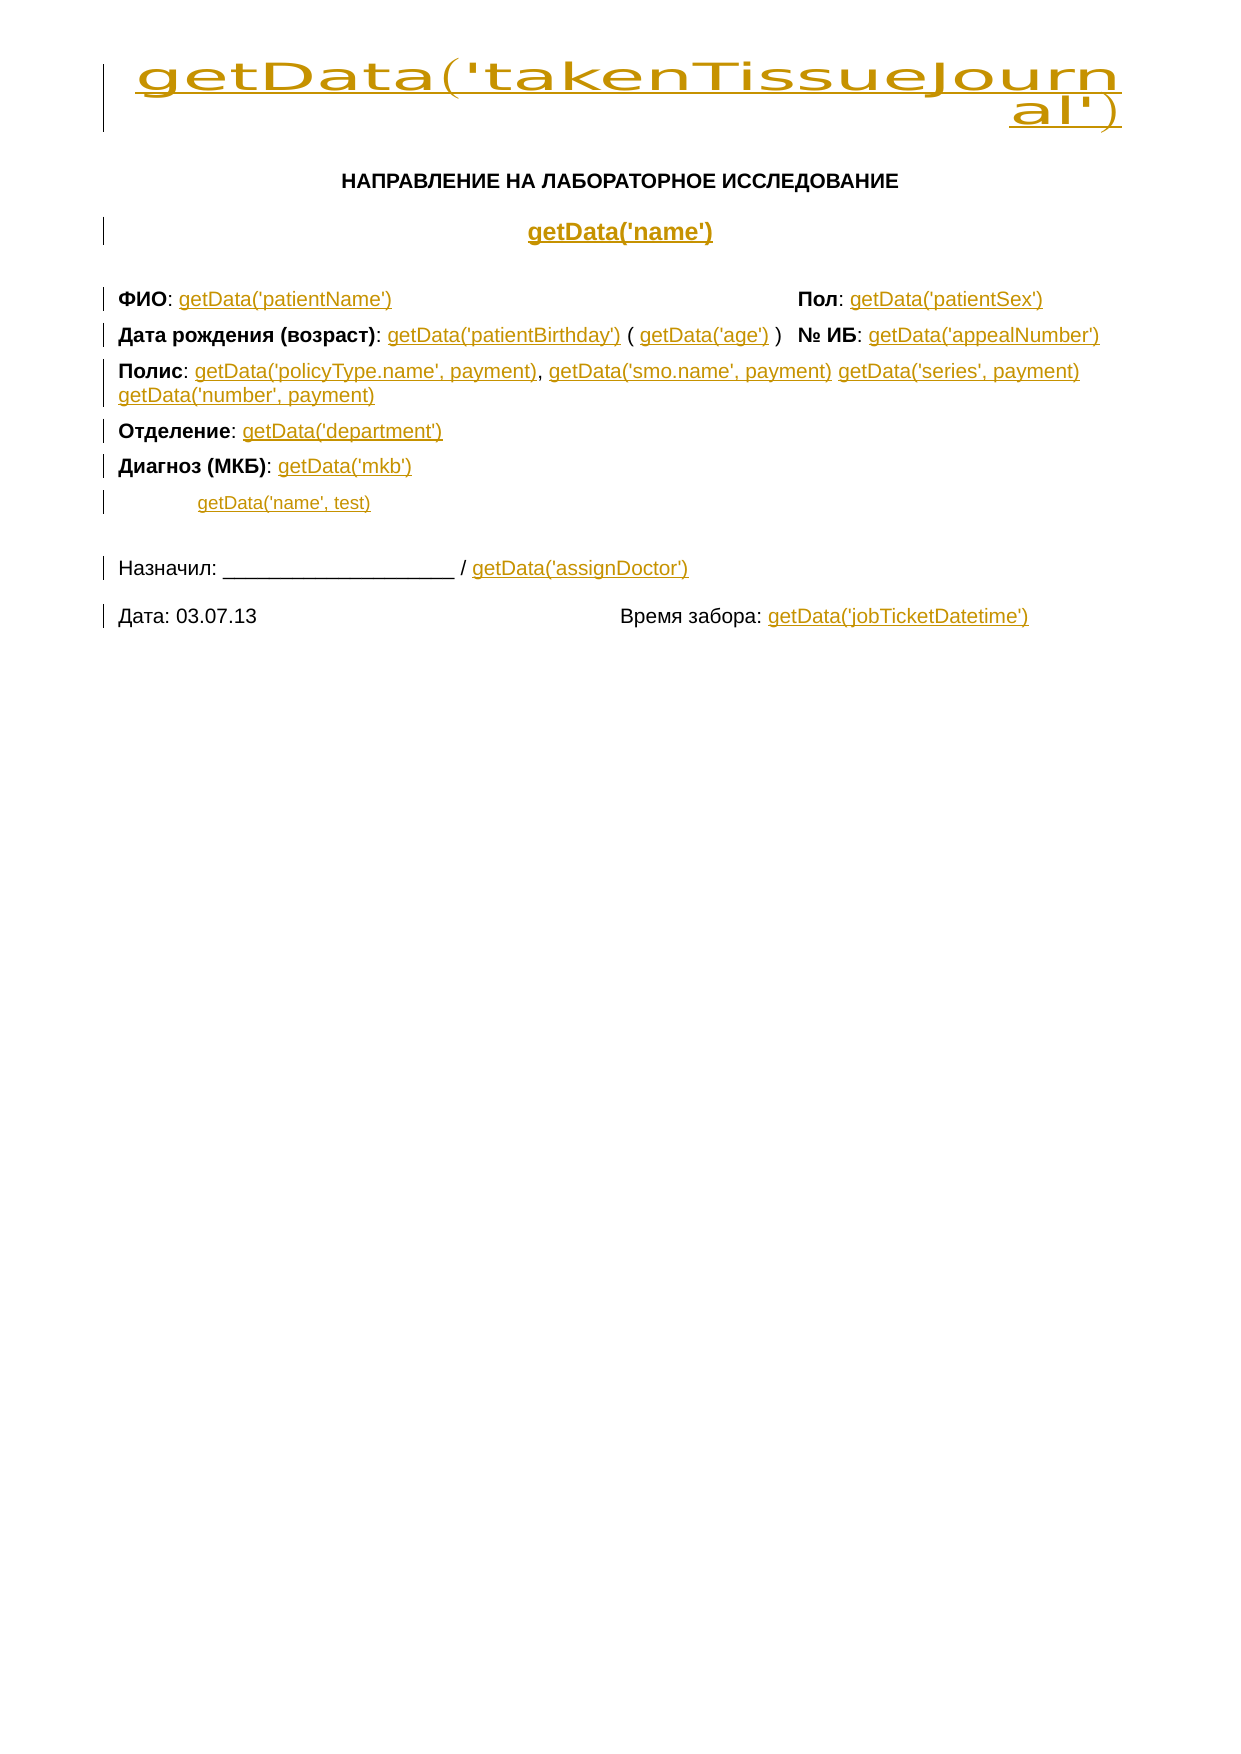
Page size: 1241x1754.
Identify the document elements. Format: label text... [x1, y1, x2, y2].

text getData('name') [118, 217, 1122, 245]
text Полис: getData('policyType.name', payment), getData('smo.name', payment) getData('series', payment) getData('number', payment) [118, 359, 1122, 407]
text Диагноз (МКБ): getData('mkb') [118, 454, 1122, 478]
table_header Время забора: getData('jobTicketDatetime') [620, 604, 1122, 628]
table_cell Дата рождения (возраст): getData('patientBirthday') ( getData('age') ) [118, 317, 798, 353]
text getData('name', test) [118, 490, 1122, 514]
table_cell № ИБ: getData('appealNumber') [798, 317, 1122, 353]
text НАПРАВЛЕНИЕ НА ЛАБОРАТОРНОЕ ИССЛЕДОВАНИЕ [118, 169, 1122, 193]
table_header Пол: getData('patientSex') [798, 281, 1122, 317]
text Отделение: getData('department') [118, 418, 1122, 442]
text getData('takenTissueJournal') [118, 64, 1122, 132]
table_header Дата: 03.07.13 [118, 604, 620, 628]
table_header ФИО: getData('patientName') [118, 281, 798, 317]
text Назначил: ____________________ / getData('assignDoctor') [118, 556, 1122, 580]
